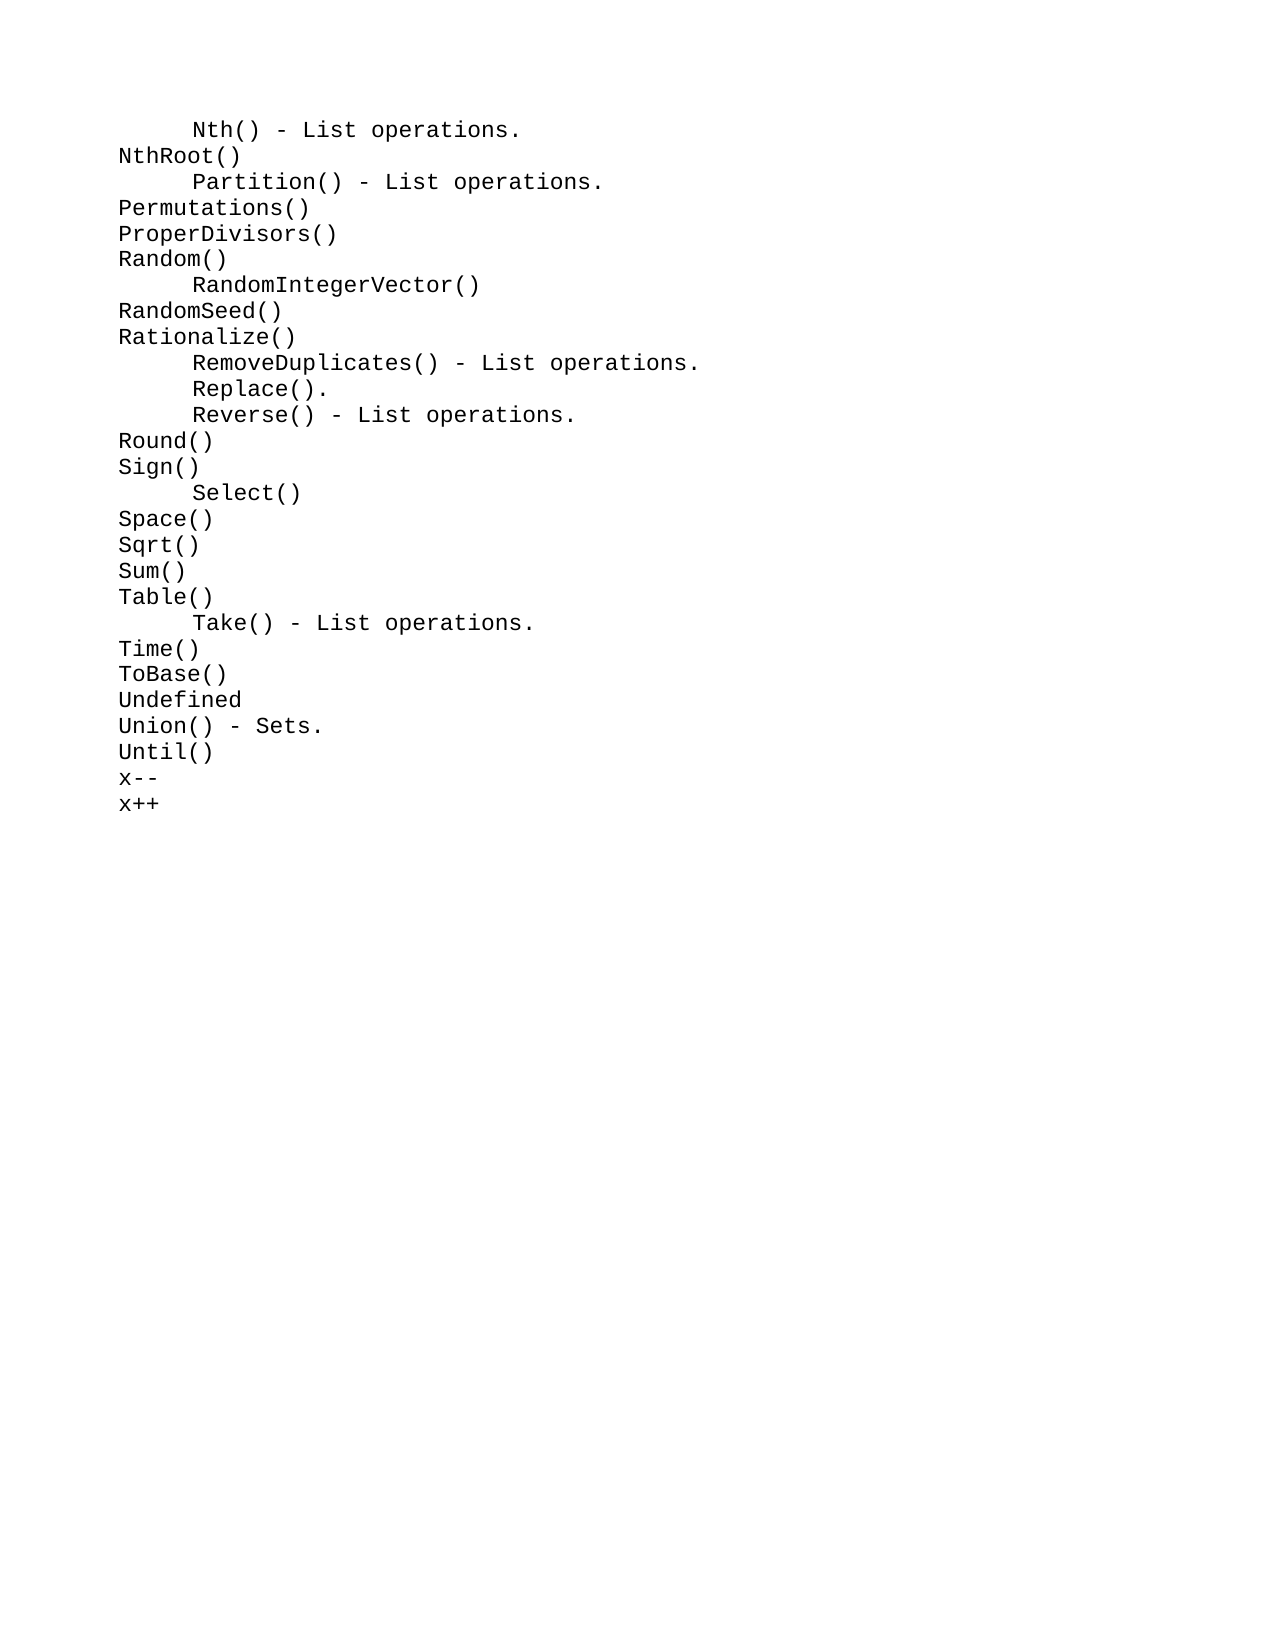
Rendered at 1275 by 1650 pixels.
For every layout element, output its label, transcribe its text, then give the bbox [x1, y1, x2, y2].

text ToBase() [118, 663, 1157, 689]
text RandomIntegerVector() [118, 274, 1157, 300]
text Random() [118, 248, 1157, 274]
text Round() [118, 429, 1157, 455]
text Undefined [118, 689, 1157, 715]
text Replace(). [118, 377, 1157, 403]
text Until() [118, 741, 1157, 767]
text Select() [118, 481, 1157, 507]
text Rationalize() [118, 326, 1157, 352]
text Sum() [118, 559, 1157, 585]
text Take() - List operations. [118, 611, 1157, 637]
text Sqrt() [118, 533, 1157, 559]
text Sign() [118, 455, 1157, 481]
text RemoveDuplicates() - List operations. [118, 352, 1157, 377]
text Permutations() [118, 196, 1157, 222]
text Time() [118, 637, 1157, 663]
text Nth() - List operations. [118, 118, 1157, 144]
text NthRoot() [118, 144, 1157, 170]
text Reverse() - List operations. [118, 403, 1157, 429]
text x++ [118, 792, 1157, 818]
text Partition() - List operations. [118, 170, 1157, 196]
text RandomSeed() [118, 300, 1157, 326]
text Table() [118, 585, 1157, 611]
text x-- [118, 767, 1157, 792]
text Union() - Sets. [118, 715, 1157, 741]
text Space() [118, 507, 1157, 533]
text ProperDivisors() [118, 222, 1157, 248]
